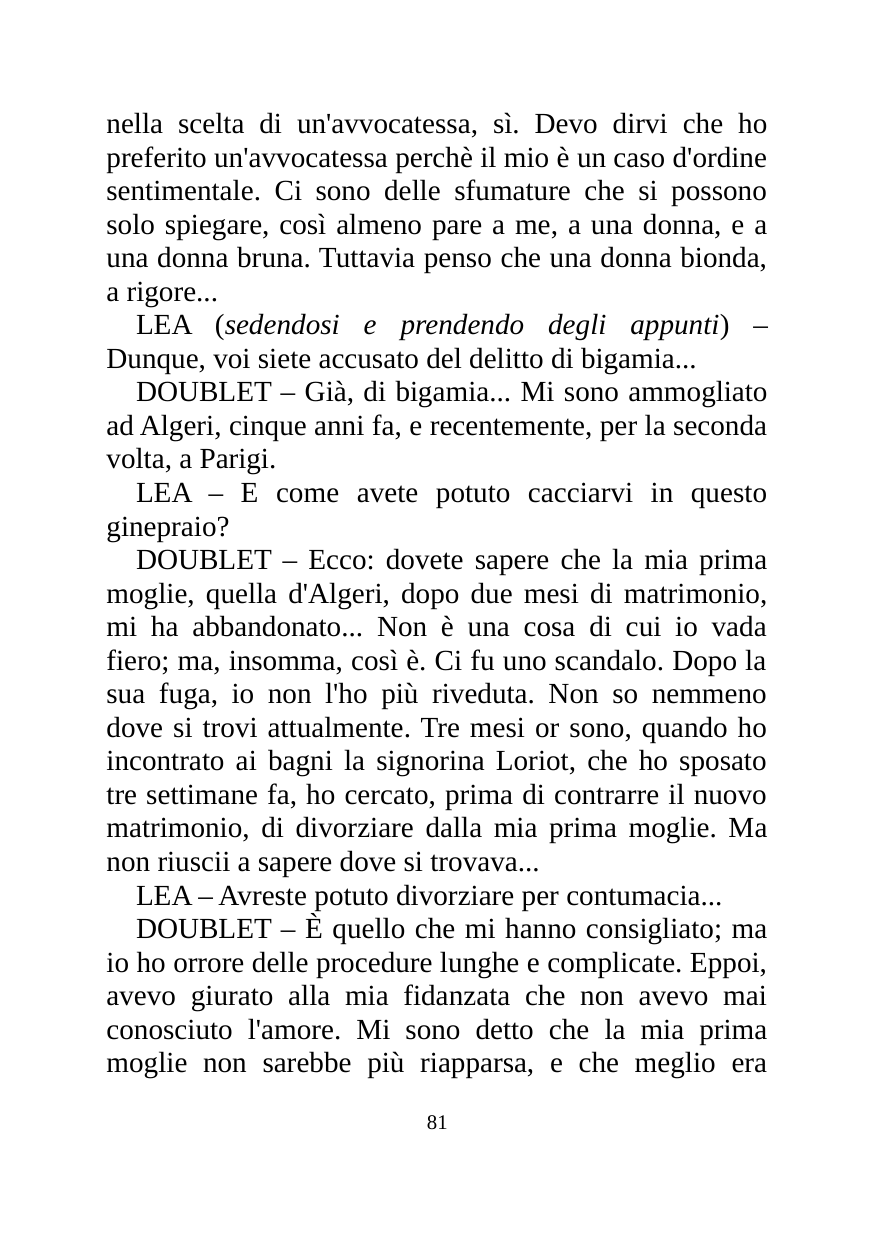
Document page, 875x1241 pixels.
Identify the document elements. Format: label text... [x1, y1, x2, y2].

text DOUBLET – Già, di bigamia... Mi sono ammogliato ad Algeri, cinque anni fa, e recentemente, per la seconda volta, a Parigi. [106, 374, 768, 475]
text nella scelta di un'avvocatessa, sì. Devo dirvi che ho preferito un'avvocatessa perchè il mio è un caso d'ordine sentimentale. Ci sono delle sfumature che si possono solo spiegare, così almeno pare a me, a una donna, e a una donna bruna. Tuttavia penso che una donna bionda, a rigore... [106, 106, 768, 307]
text DOUBLET – È quello che mi hanno consigliato; ma io ho orrore delle procedure lunghe e complicate. Eppoi, avevo giurato alla mia fidanzata che non avevo mai conosciuto l'amore. Mi sono detto che la mia prima moglie non sarebbe più riapparsa, e che meglio era [106, 911, 768, 1079]
text DOUBLET – Ecco: dovete sapere che la mia prima moglie, quella d'Algeri, dopo due mesi di matrimonio, mi ha abbandonato... Non è una cosa di cui io vada fiero; ma, insomma, così è. Ci fu uno scandalo. Dopo la sua fuga, io non l'ho più riveduta. Non so nemmeno dove si trovi attualmente. Tre mesi or sono, quando ho incontrato ai bagni la signorina Loriot, che ho sposato tre settimane fa, ho cercato, prima di contrarre il nuovo matrimonio, di divorziare dalla mia prima moglie. Ma non riuscii a sapere dove si trovava... [106, 542, 768, 878]
text LEA (sedendosi e prendendo degli appunti) – Dunque, voi siete accusato del delitto di bigamia... [106, 307, 768, 374]
text LEA – Avreste potuto divorziare per contumacia... [106, 878, 768, 911]
text LEA – E come avete potuto cacciarvi in questo ginepraio? [106, 475, 768, 542]
